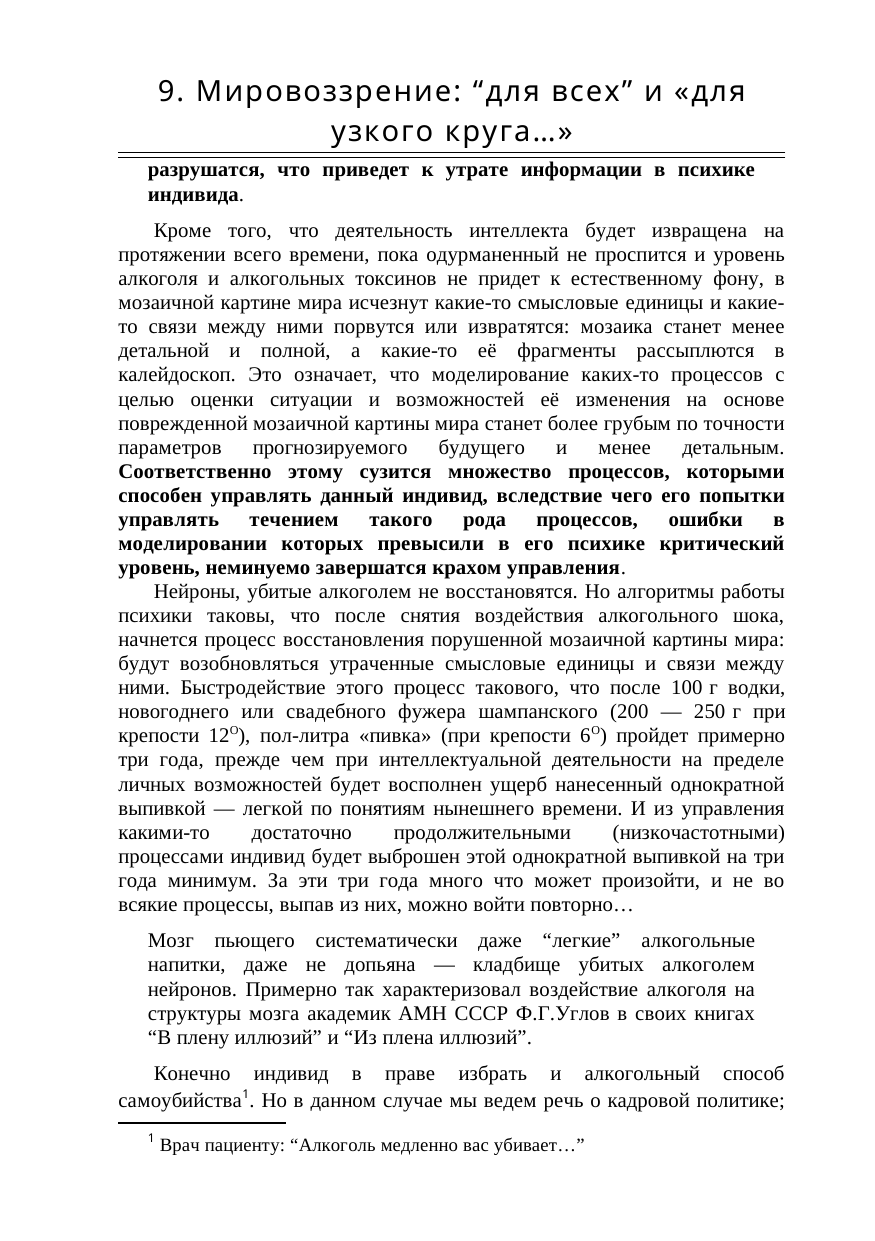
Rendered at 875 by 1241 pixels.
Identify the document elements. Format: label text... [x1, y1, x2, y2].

text Кроме того, что деятельность интеллекта будет извращена на протяжении всего времени, пока одурманенный не проспится и уровень алкоголя и алкогольных токсинов не придет к естественному фону, в мозаичной картине мира исчезнут какие-то смысловые единицы и какие-то связи между ними порвутся или извратятся: мозаика станет менее детальной и полной, а какие-то её фрагменты рассыплются в калейдоскоп. Это означает, что моделирование каких-то процессов с целью оценки ситуации и возможностей её изменения на основе поврежденной мозаичной картины мира станет более грубым по точности параметров прогнозируемого будущего и менее детальным. Соответственно этому сузится множество процессов, которыми способен управлять данный индивид, вследствие чего его попытки управлять течением такого рода процессов, ошибки в моделировании которых превысили в его психике критический уровень, неминуемо завершатся крахом управления. [118, 218, 785, 579]
text разрушатся, что приведет к утрате информации в психике индивида. [148, 158, 756, 205]
text Мозг пьющего систематически даже “легкие” алкогольные напитки, даже не допьяна — кладбище убитых алкоголем нейронов. Примерно так характеризовал воздействие алкоголя на структуры мозга академик АМН СССР Ф.Г.Углов в своих книгах “В плену иллюзий” и “Из плена иллюзий”. [148, 928, 756, 1048]
text Конечно индивид в праве избрать и алкогольный способ самоубийства. Но в данном случае мы ведем речь о кадровой политике; [118, 1061, 785, 1114]
text Нейроны, убитые алкоголем не восстановятся. Но алгоритмы работы психики таковы, что после снятия воздействия алкогольного шока, начнется процесс восстановления порушенной мозаичной картины мира: будут возобновляться утраченные смысловые единицы и связи между ними. Быстродействие этого процесс такового, что после 100 г водки, новогоднего или свадебного фужера шампанского (200 — 250 г при крепости 12О), пол-литра «пивка» (при крепости 6О) пройдет примерно три года, прежде чем при интеллектуальной деятельности на пределе личных возможностей будет восполнен ущерб нанесенный однократной выпивкой — легкой по понятиям нынешнего времени. И из управления какими-то достаточно продолжительными (низкочастотными) процессами индивид будет выброшен этой однократной выпивкой на три года минимум. За эти три года много что может произойти, и не во всякие процессы, выпав из них, можно войти повторно… [118, 579, 785, 916]
text Врач пациенту: “Алкоголь медленно вас убивает…” [118, 1129, 785, 1157]
